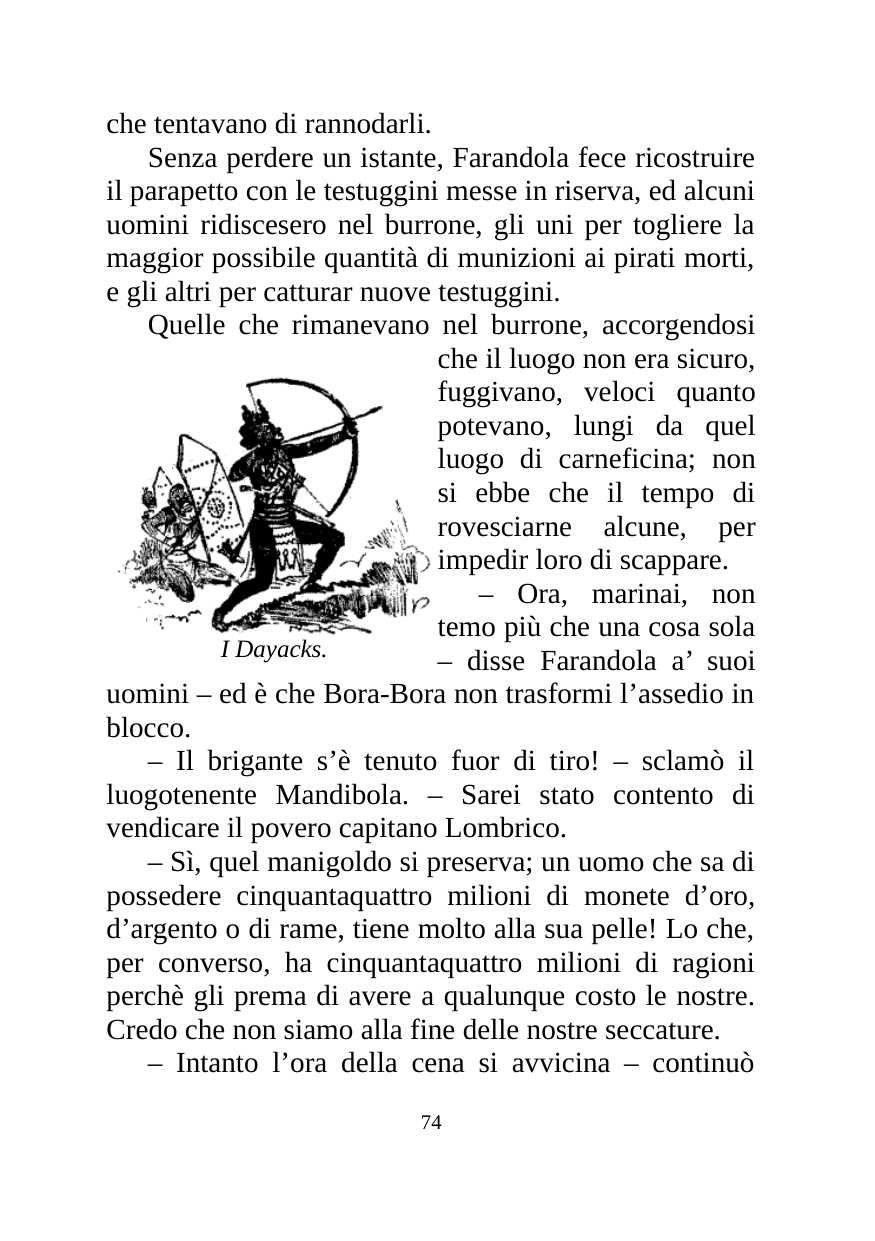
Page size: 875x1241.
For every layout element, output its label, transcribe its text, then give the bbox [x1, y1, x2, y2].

text – Ora, marinai, non temo più che una cosa sola – disse Farandola a’ suoi uomini – ed è che Bora-Bora non trasformi l’assedio in blocco. [106, 576, 756, 743]
text – Intanto l’ora della cena si avvicina – continuò [106, 1045, 756, 1079]
text Quelle che rimanevano nel burrone, accorgendosi che il luogo non era sicuro, fuggivano, veloci quanto potevano, lungi da quel luogo di carneficina; non si ebbe che il tempo di rovesciarne alcune, per impedir loro di scappare. [106, 307, 756, 576]
text Senza perdere un istante, Farandola fece ricostruire il parapetto con le testuggini messe in riserva, ed alcuni uomini ridiscesero nel burrone, gli uni per togliere la maggior possibile quantità di munizioni ai pirati morti, e gli altri per catturar nuove testuggini. [106, 140, 756, 307]
text – Il brigante s’è tenuto fuor di tiro! – sclamò il luogotenente Mandibola. – Sarei stato contento di vendicare il povero capitano Lombrico. [106, 743, 756, 844]
text – Sì, quel manigoldo si preserva; un uomo che sa di possedere cinquantaquattro milioni di monete d’oro, d’argento o di rame, tiene molto alla sua pelle! Lo che, per converso, ha cinquantaquattro milioni di ragioni perchè gli prema di avere a qualunque costo le nostre. Credo che non siamo alla fine delle nostre seccature. [106, 844, 756, 1045]
text I Dayacks. [113, 635, 437, 663]
text che tentavano di rannodarli. [106, 106, 756, 140]
picture [112, 372, 438, 635]
